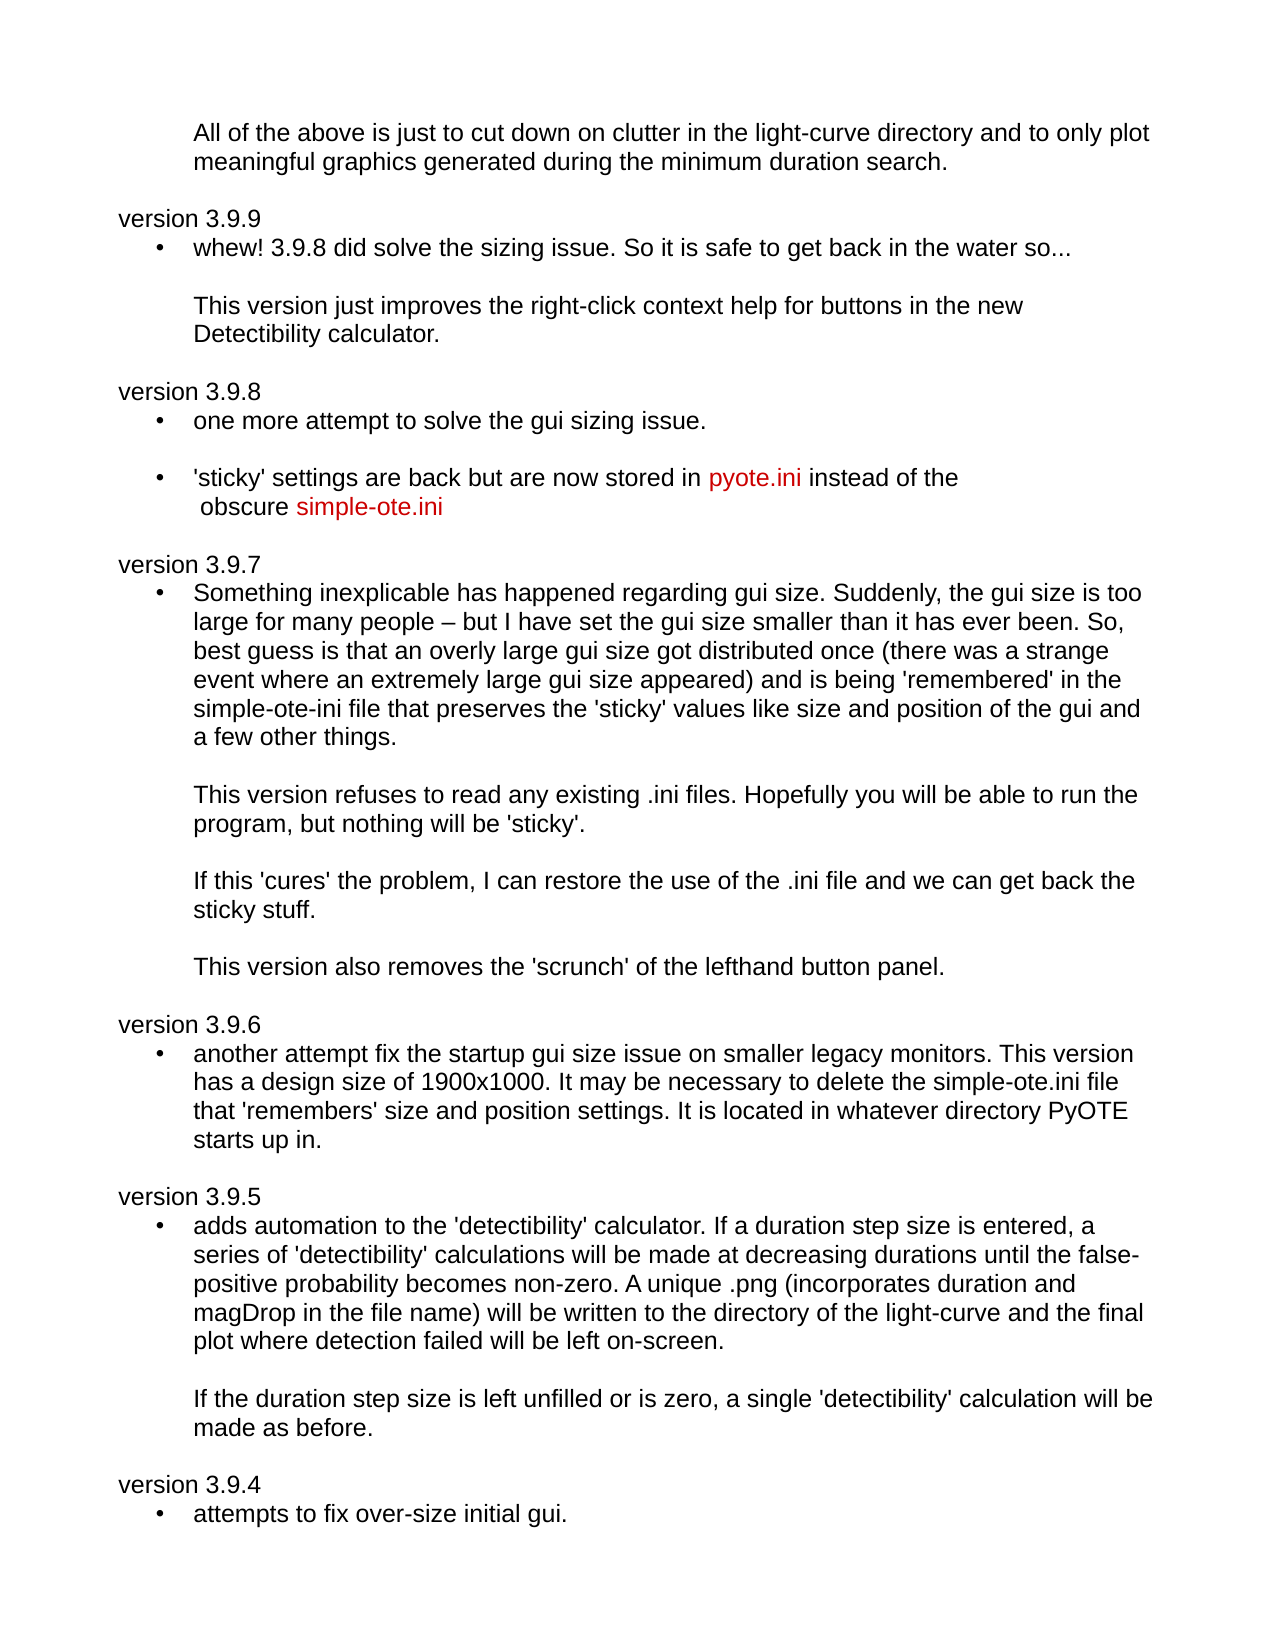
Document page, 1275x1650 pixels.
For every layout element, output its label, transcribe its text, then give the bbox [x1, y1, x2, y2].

text version 3.9.4 [118, 1470, 1157, 1499]
text version 3.9.5 [118, 1182, 1157, 1211]
list one more attempt to solve the gui sizing issue. [156, 406, 1157, 463]
list another attempt fix the startup gui size issue on smaller legacy monitors. This version has a design size of 1900x1000. It may be necessary to delete the simple-ote.ini file that 'remembers' size and position settings. It is located in whatever directory PyOTE starts up in. [156, 1038, 1157, 1182]
text version 3.9.6 [118, 1010, 1157, 1038]
text version 3.9.7 [118, 550, 1157, 578]
list All of the above is just to cut down on clutter in the light-curve directory and to only plot meaningful graphics generated during the minimum duration search. [156, 118, 1157, 204]
list adds automation to the 'detectibility' calculator. If a duration step size is entered, a series of 'detectibility' calculations will be made at decreasing durations until the false-positive probability becomes non-zero. A unique .png (incorporates duration and magDrop in the file name) will be written to the directory of the light-curve and the final plot where detection failed will be left on-screen. If the duration step size is left unfilled or is zero, a single 'detectibility' calculation will be made as before. [156, 1211, 1157, 1470]
list whew! 3.9.8 did solve the sizing issue. So it is safe to get back in the water so... This version just improves the right-click context help for buttons in the new Detectibility calculator. [156, 233, 1157, 377]
list Something inexplicable has happened regarding gui size. Suddenly, the gui size is too large for many people – but I have set the gui size smaller than it has ever been. So, best guess is that an overly large gui size got distributed once (there was a strange event where an extremely large gui size appeared) and is being 'remembered' in the simple-ote-ini file that preserves the 'sticky' values like size and position of the gui and a few other things. This version refuses to read any existing .ini files. Hopefully you will be able to run the program, but nothing will be 'sticky'. If this 'cures' the problem, I can restore the use of the .ini file and we can get back the sticky stuff. This version also removes the 'scrunch' of the lefthand button panel. [156, 578, 1157, 1010]
text version 3.9.8 [118, 377, 1157, 406]
text version 3.9.9 [118, 204, 1157, 233]
list attempts to fix over-size initial gui. [156, 1499, 1157, 1528]
list 'sticky' settings are back but are now stored in pyote.ini instead of the obscure simple-ote.ini [156, 463, 1157, 550]
